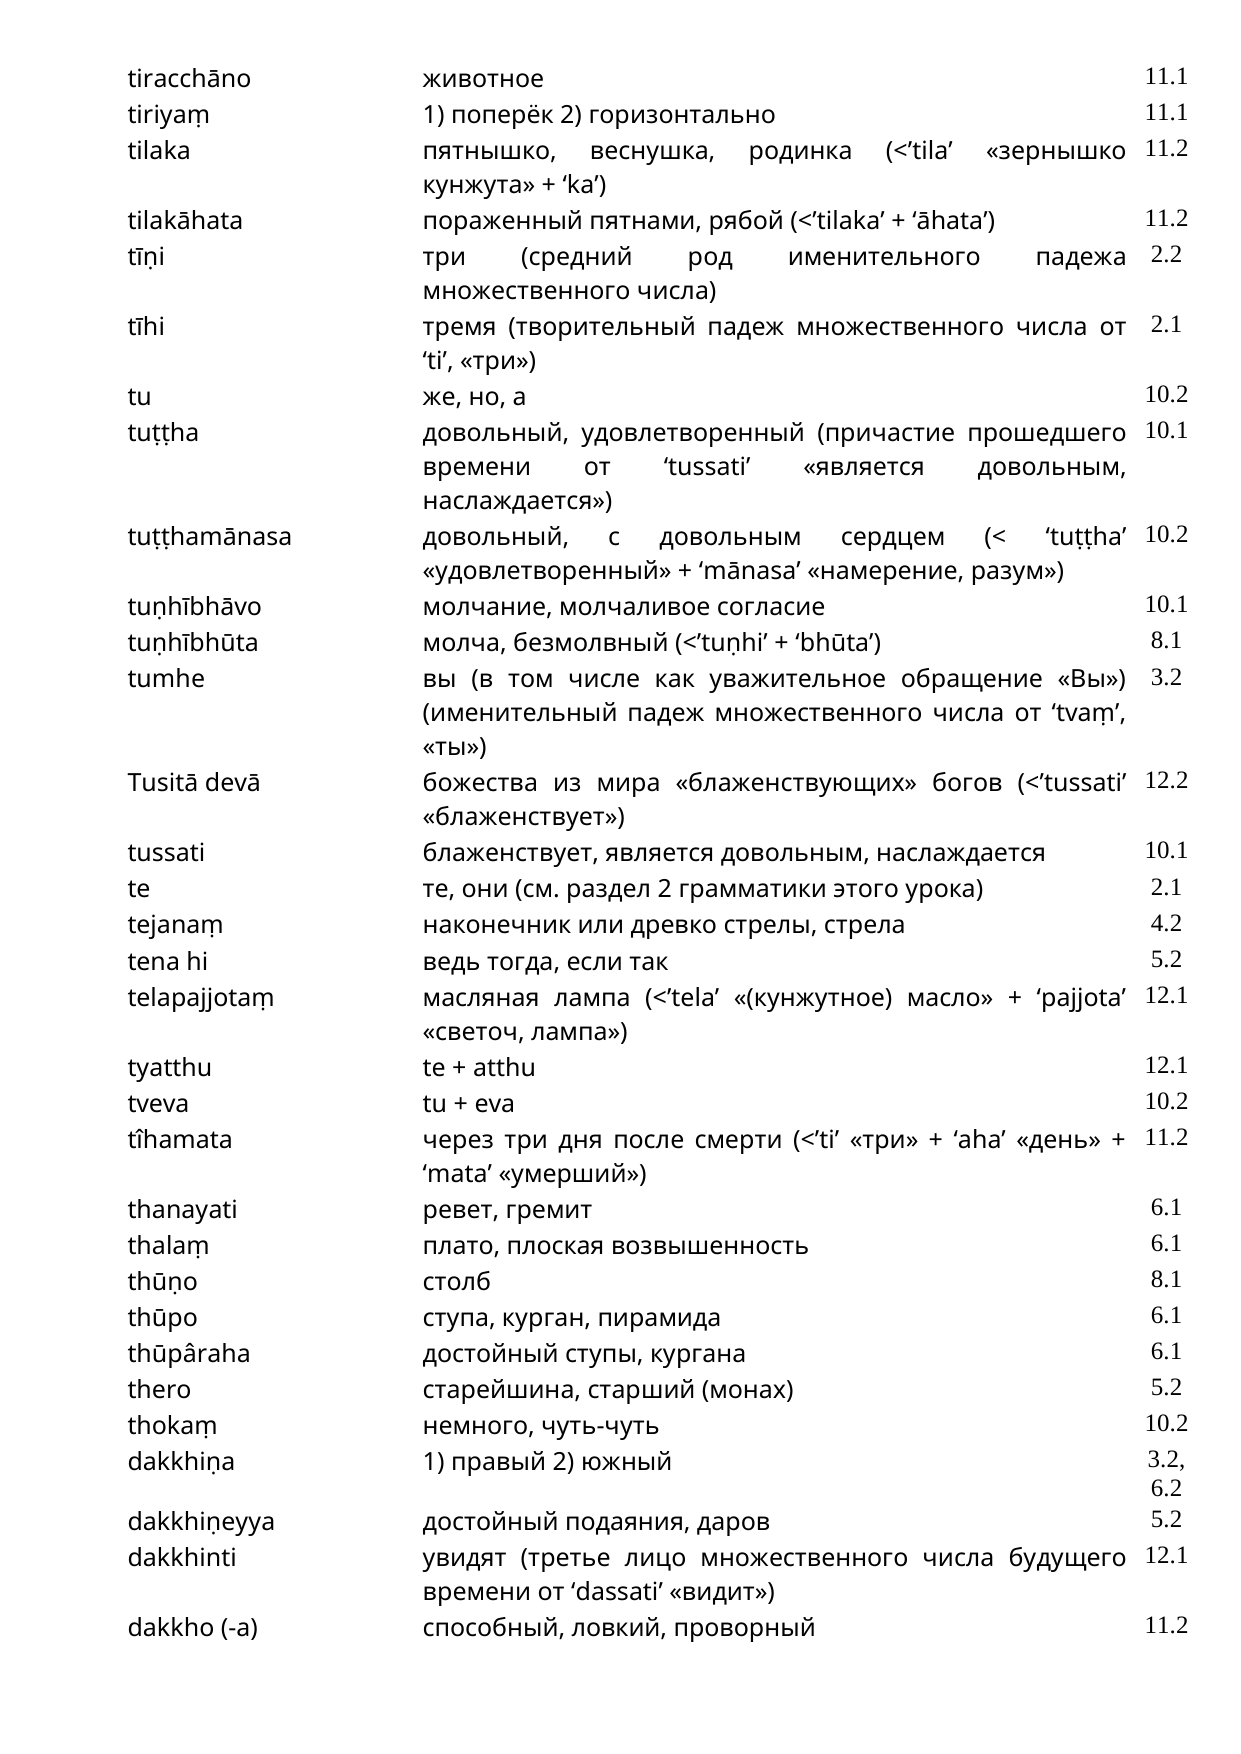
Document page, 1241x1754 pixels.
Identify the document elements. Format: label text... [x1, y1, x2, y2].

table_cell tumhe [125, 659, 420, 763]
table_cell te [125, 869, 420, 905]
table_cell dakkhiṇa [125, 1442, 420, 1502]
table_cell 3.2, 6.2 [1129, 1442, 1203, 1502]
table_cell 1) правый 2) южный [420, 1442, 1129, 1502]
table_cell tilaka [125, 131, 420, 201]
table_cell 3.2 [1129, 659, 1203, 763]
table_cell немного, чуть-чуть [420, 1406, 1129, 1442]
table_cell 5.2 [1129, 941, 1203, 977]
table_cell 8.1 [1129, 1262, 1203, 1298]
table_cell 11.1 [1129, 59, 1203, 95]
table_cell тремя (творительный падеж множественного числа от ‘ti’, «три») [420, 307, 1129, 377]
table_cell tîhamata [125, 1120, 420, 1189]
table_cell dakkhiṇeyya [125, 1502, 420, 1538]
table_cell tussati [125, 833, 420, 869]
table_cell три (средний род именительного падежа множественного числа) [420, 237, 1129, 307]
table_cell tīhi [125, 307, 420, 377]
table_cell столб [420, 1262, 1129, 1298]
table_cell thalaṃ [125, 1226, 420, 1262]
table_cell 10.2 [1129, 517, 1203, 587]
table_cell thūṇo [125, 1262, 420, 1298]
table_cell 2.1 [1129, 307, 1203, 377]
table_cell 2.2 [1129, 237, 1203, 307]
table_cell плато, плоская возвышенность [420, 1226, 1129, 1262]
table_cell 10.2 [1129, 1084, 1203, 1119]
table_cell tiracchāno [125, 59, 420, 95]
table_cell dakkho (-a) [125, 1608, 420, 1644]
table_cell 6.1 [1129, 1298, 1203, 1334]
table_cell вы (в том числе как уважительное обращение «Вы») (именительный падеж множественного числа от ‘tvaṃ’, «ты») [420, 659, 1129, 763]
table_cell 2.1 [1129, 869, 1203, 905]
table_cell 5.2 [1129, 1370, 1203, 1406]
table_cell tuṇhībhāvo [125, 587, 420, 623]
table_cell те, они (см. раздел 2 грамматики этого урока) [420, 869, 1129, 905]
table_cell tilakāhata [125, 201, 420, 237]
table_cell 6.1 [1129, 1334, 1203, 1370]
table_cell довольный, удовлетворенный (причастие прошедшего времени от ‘tussati’ «является довольным, наслаждается») [420, 413, 1129, 517]
table_cell масляная лампа (<’tela’ «(кунжутное) масло» + ‘pajjota’ «светоч, лампа») [420, 978, 1129, 1047]
table_cell достойный ступы, кургана [420, 1334, 1129, 1370]
table_cell 6.1 [1129, 1190, 1203, 1226]
table_cell 11.2 [1129, 201, 1203, 237]
table_cell tuṭṭha [125, 413, 420, 517]
table_cell 10.2 [1129, 377, 1203, 413]
table_cell достойный подаяния, даров [420, 1502, 1129, 1538]
table_cell thūpo [125, 1298, 420, 1334]
table_cell 11.1 [1129, 95, 1203, 131]
table_cell thokaṃ [125, 1406, 420, 1442]
table_cell Tusitā devā [125, 763, 420, 833]
table_cell tīṇi [125, 237, 420, 307]
table_cell через три дня после смерти (<’ti’ «три» + ‘aha’ «день» + ‘mata’ «умерший») [420, 1120, 1129, 1189]
table_cell dakkhinti [125, 1538, 420, 1608]
table_cell te + atthu [420, 1048, 1129, 1083]
table_cell животное [420, 59, 1129, 95]
table_cell tu [125, 377, 420, 413]
table_cell thanayati [125, 1190, 420, 1226]
table_cell tena hi [125, 941, 420, 977]
table_cell 10.1 [1129, 413, 1203, 517]
table_cell ступа, курган, пирамида [420, 1298, 1129, 1334]
table_cell tuṇhībhūta [125, 623, 420, 659]
table_cell thero [125, 1370, 420, 1406]
table_cell 12.1 [1129, 1538, 1203, 1608]
table_cell telapajjotaṃ [125, 978, 420, 1047]
table_cell tyatthu [125, 1048, 420, 1083]
table_cell блаженствует, является довольным, наслаждается [420, 833, 1129, 869]
table_cell 1) поперёк 2) горизонтально [420, 95, 1129, 131]
table_cell пятнышко, веснушка, родинка (<’tila’ «зернышко кунжута» + ‘ka’) [420, 131, 1129, 201]
table_cell способный, ловкий, проворный [420, 1608, 1129, 1644]
table_cell 5.2 [1129, 1502, 1203, 1538]
table_cell tiriyaṃ [125, 95, 420, 131]
table_cell 8.1 [1129, 623, 1203, 659]
table_cell thūpâraha [125, 1334, 420, 1370]
table_cell 10.2 [1129, 1406, 1203, 1442]
table_cell 11.2 [1129, 1608, 1203, 1644]
table_cell tu + eva [420, 1084, 1129, 1119]
table_cell молчание, молчаливое согласие [420, 587, 1129, 623]
table_cell ревет, гремит [420, 1190, 1129, 1226]
table_cell старейшина, старший (монах) [420, 1370, 1129, 1406]
table_cell божества из мира «блаженствующих» богов (<’tussati’ «блаженствует») [420, 763, 1129, 833]
table_cell пораженный пятнами, рябой (<’tilaka’ + ‘āhata’) [420, 201, 1129, 237]
table_cell молча, безмолвный (<’tuṇhi’ + ‘bhūta’) [420, 623, 1129, 659]
table_cell же, но, а [420, 377, 1129, 413]
table_cell ведь тогда, если так [420, 941, 1129, 977]
table_cell увидят (третье лицо множественного числа будущего времени от ‘dassati’ «видит») [420, 1538, 1129, 1608]
table_cell 12.1 [1129, 1048, 1203, 1083]
table_cell довольный, с довольным сердцем (< ‘tuṭṭha’ «удовлетворенный» + ‘mānasa’ «намерение, разум») [420, 517, 1129, 587]
table_cell 11.2 [1129, 131, 1203, 201]
table_cell 12.1 [1129, 978, 1203, 1047]
table_cell 4.2 [1129, 905, 1203, 941]
table_cell 6.1 [1129, 1226, 1203, 1262]
table_cell 10.1 [1129, 587, 1203, 623]
table_cell наконечник или древко стрелы, стрела [420, 905, 1129, 941]
table_cell 11.2 [1129, 1120, 1203, 1189]
table_cell tuṭṭhamānasa [125, 517, 420, 587]
table_cell 12.2 [1129, 763, 1203, 833]
table_cell tveva [125, 1084, 420, 1119]
table_cell 10.1 [1129, 833, 1203, 869]
table_cell tejanaṃ [125, 905, 420, 941]
